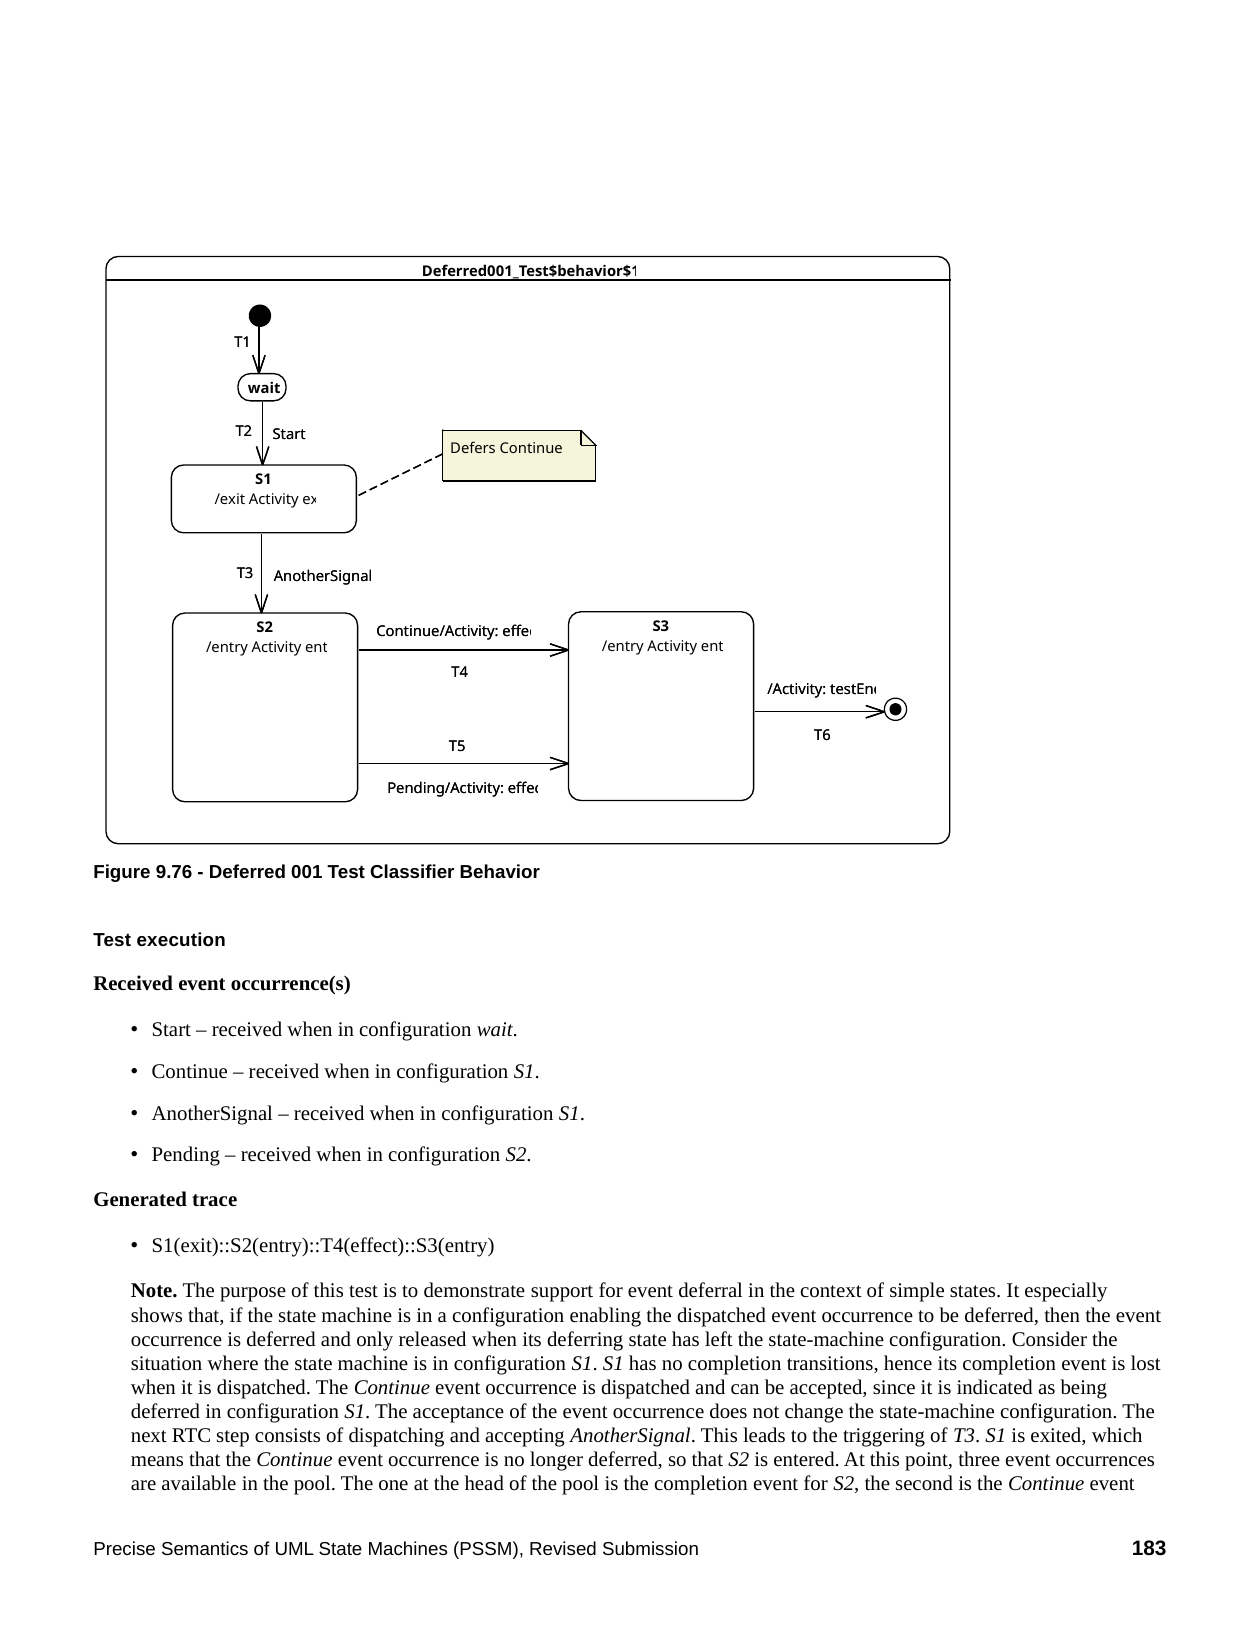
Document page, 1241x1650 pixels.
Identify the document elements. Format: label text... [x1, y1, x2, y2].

list S1(exit)::S2(entry)::T4(effect)::S3(entry) [131, 1232, 1164, 1257]
list Pending – received when in configuration S2. [131, 1141, 1164, 1166]
text Note. The purpose of this test is to demonstrate support for event deferral in the context of simple states. It especially shows that, if the state machine is in a configuration enabling the dispatched event occurrence to be deferred, then the event occurrence is deferred and only released when its deferring state has left the state-machine configuration. Consider the situation where the state machine is in configuration S1. S1 has no completion transitions, hence its completion event is lost when it is dispatched. The Continue event occurrence is dispatched and can be accepted, since it is indicated as being deferred in configuration S1. The acceptance of the event occurrence does not change the state-machine configuration. The next RTC step consists of dispatching and accepting AnotherSignal. This leads to the triggering of T3. S1 is exited, which means that the Continue event occurrence is no longer deferred, so that S2 is entered. At this point, three event occurrences are available in the pool. The one at the head of the pool is the completion event for S2, the second is the Continue event [131, 1278, 1164, 1495]
list AnotherSignal – received when in configuration S1. [131, 1099, 1164, 1124]
text Figure 9.76 - Deferred 001 Test Classifier Behavior [93, 243, 964, 883]
text Generated trace [93, 1187, 1164, 1211]
text Received event occurrence(s) [93, 971, 1164, 995]
list Start – received when in configuration wait. [131, 1016, 1164, 1041]
subtitle Test execution [93, 928, 1164, 950]
list Continue – received when in configuration S1. [131, 1058, 1164, 1083]
